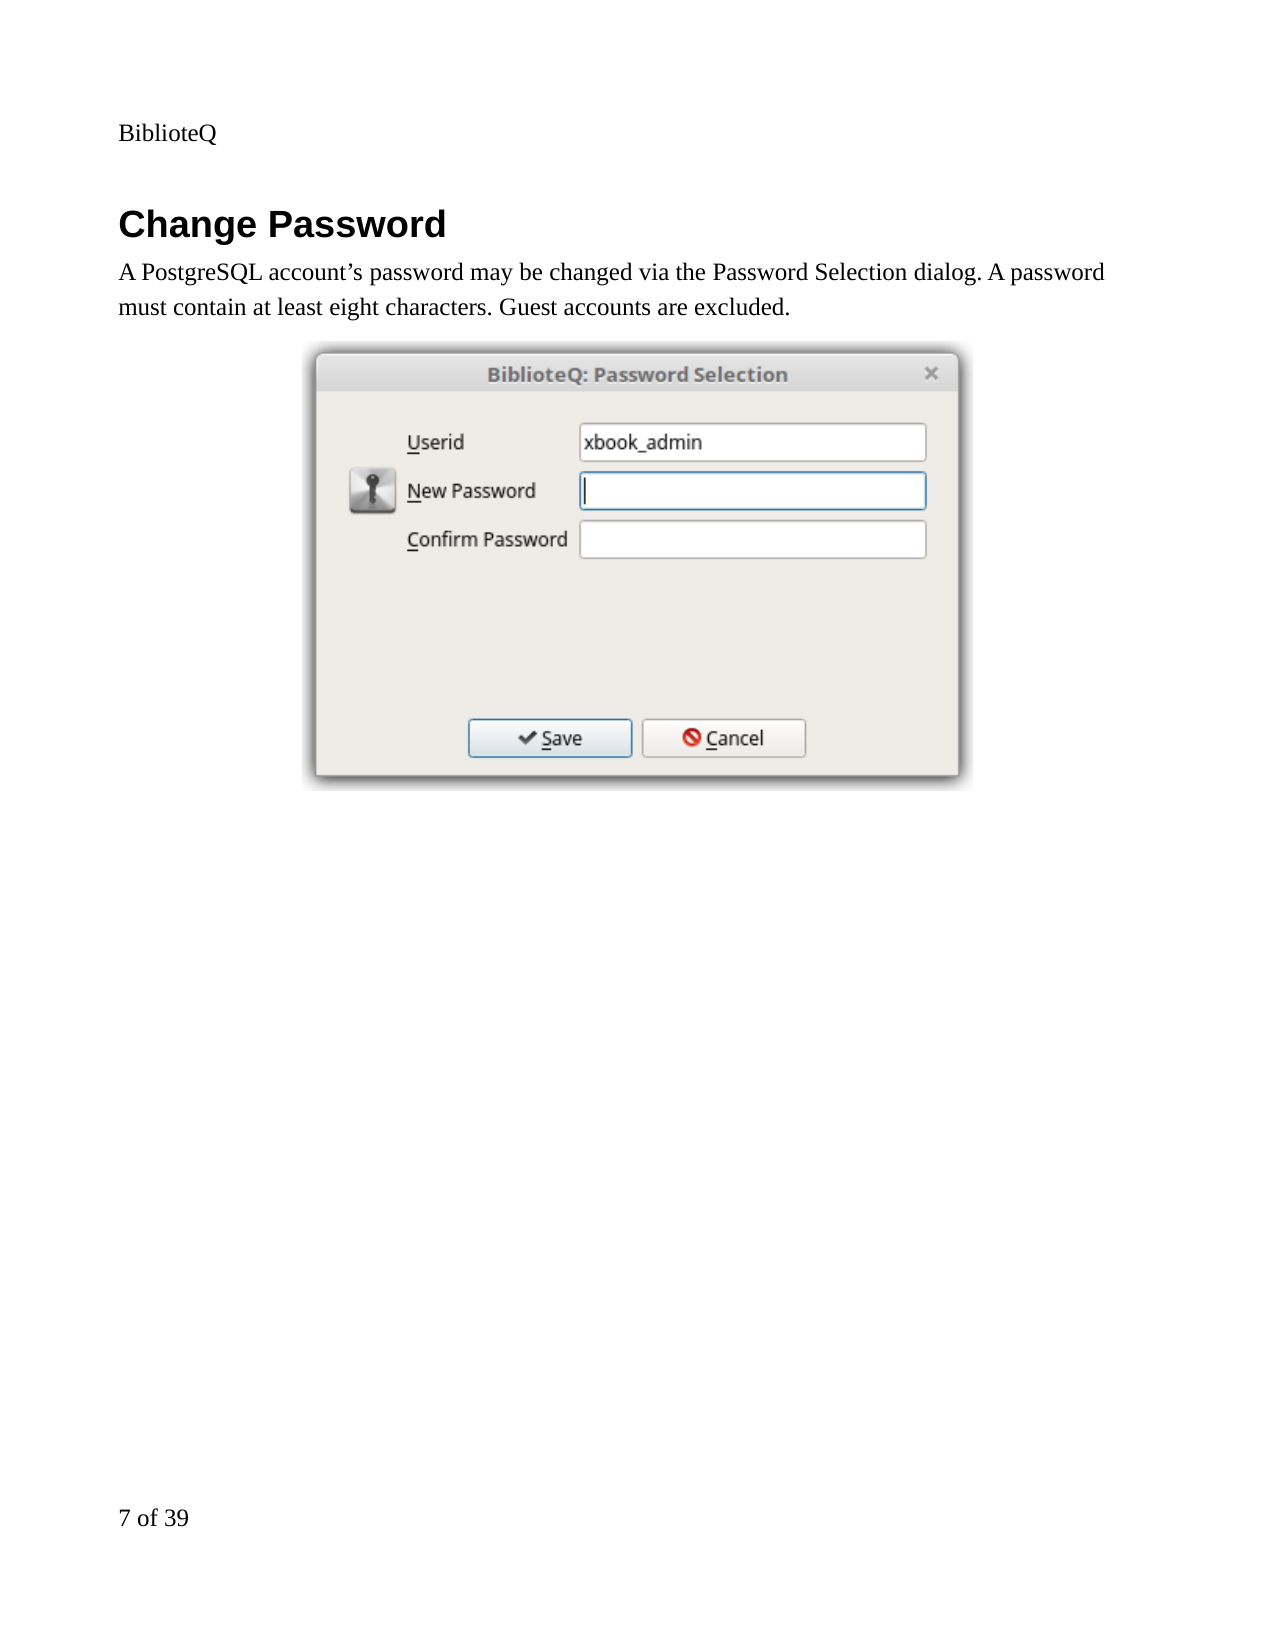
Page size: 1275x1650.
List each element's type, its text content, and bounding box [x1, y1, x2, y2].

picture [301, 341, 974, 791]
subtitle Change Password [118, 201, 1157, 245]
text A PostgreSQL account’s password may be changed via the Password Selection dialog. A password must contain at least eight characters. Guest accounts are excluded. [118, 257, 1157, 321]
